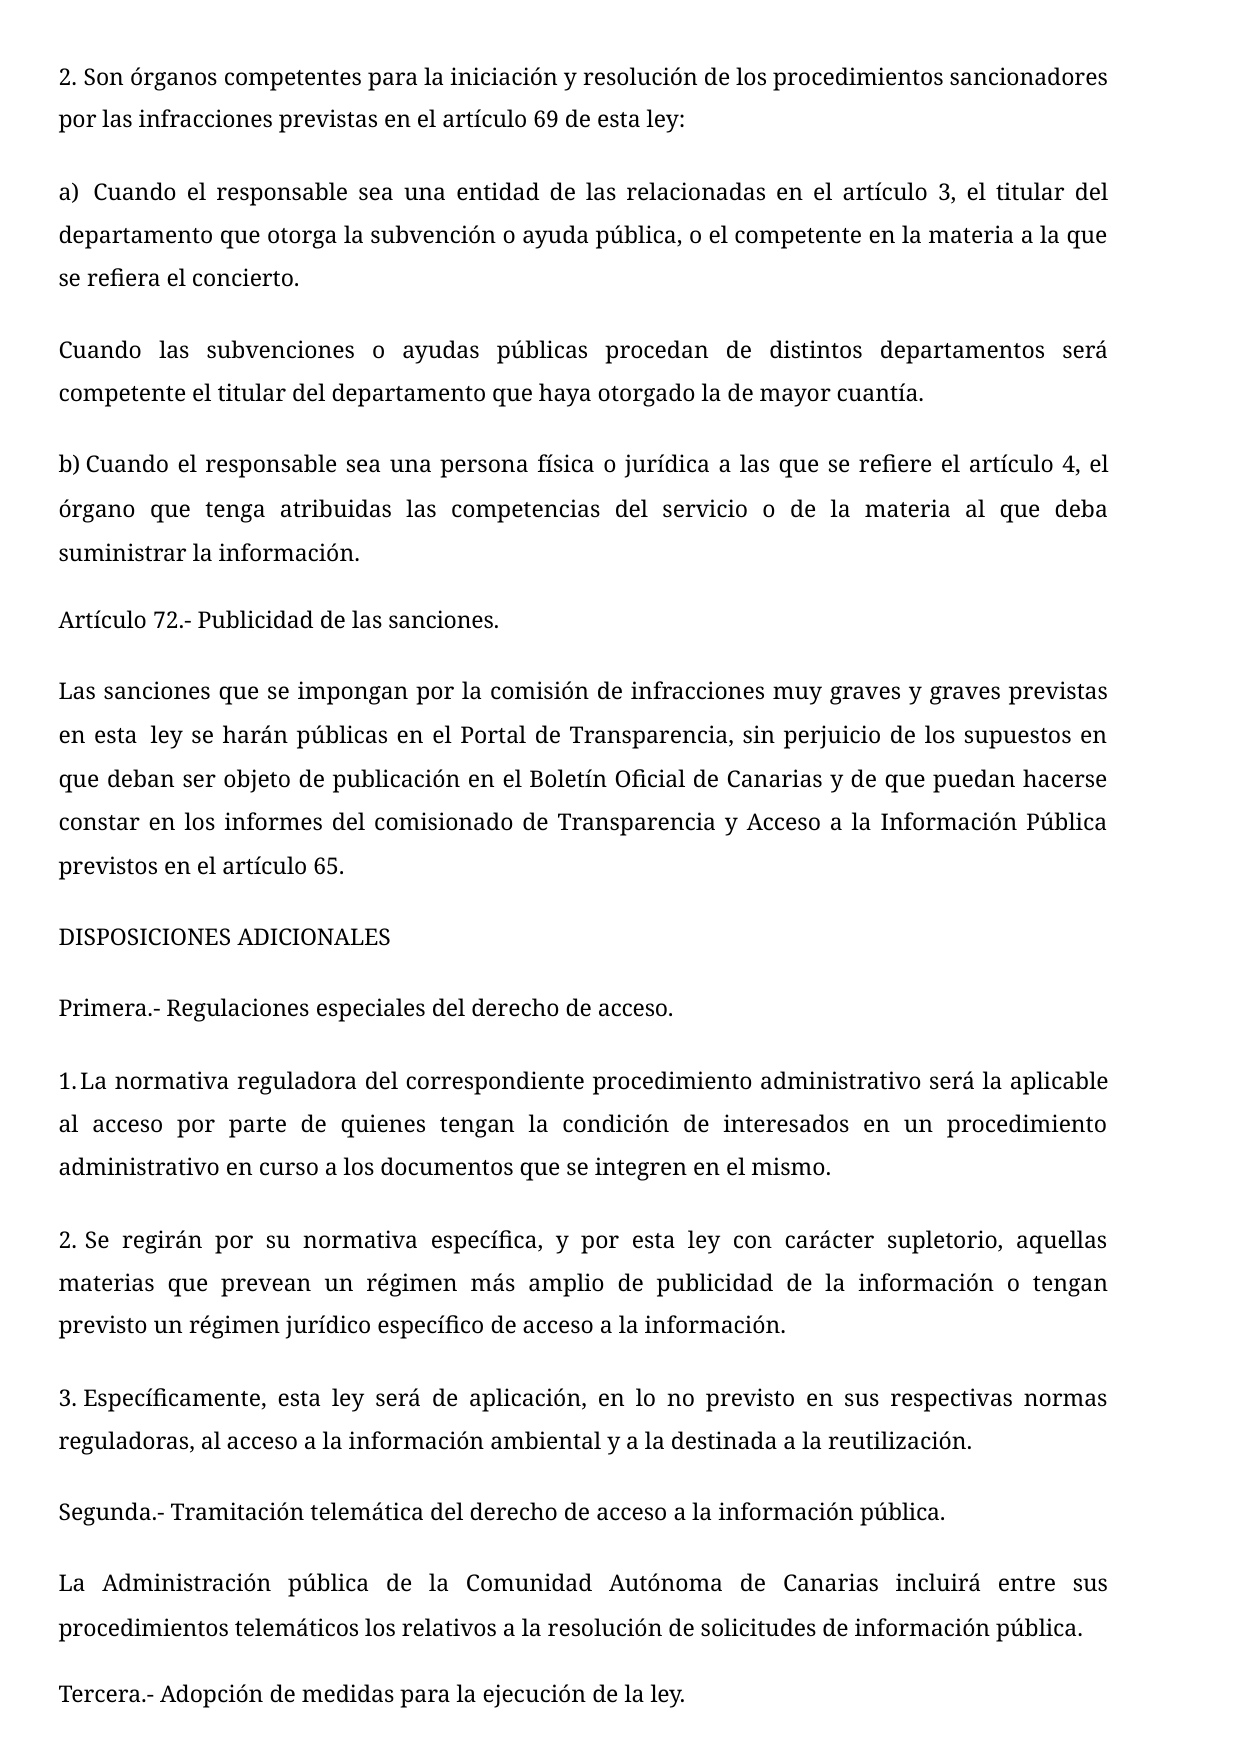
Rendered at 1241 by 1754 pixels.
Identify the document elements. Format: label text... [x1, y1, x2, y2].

list La normativa reguladora del correspondiente procedimiento administrativo será la aplicable al acceso por parte de quienes tengan la condición de interesados en un procedimiento administrativo en curso a los documentos que se integren en el mismo. [58, 1065, 1109, 1182]
text Segunda.- Tramitación telemática del derecho de acceso a la información pública. [58, 1496, 1121, 1527]
list Se regirán por su normativa específica, y por esta ley con carácter supletorio, aquellas materias que prevean un régimen más amplio de publicidad de la información o tengan previsto un régimen jurídico específico de acceso a la información. [58, 1224, 1109, 1341]
text Primera.- Regulaciones especiales del derecho de acceso. [58, 992, 1121, 1023]
text Las sanciones que se impongan por la comisión de infracciones muy graves y graves previstas en esta ley se harán públicas en el Portal de Transparencia, sin perjuicio de los supuestos en que deban ser objeto de publicación en el Boletín Oficial de Canarias y de que puedan hacerse constar en los informes del comisionado de Transparencia y Acceso a la Información Pública previstos en el artículo 65. [58, 675, 1109, 881]
list Cuando el responsable sea una persona física o jurídica a las que se refiere el artículo 4, el órgano que tenga atribuidas las competencias del servicio o de la materia al que deba suministrar la información. [58, 448, 1109, 568]
text Cuando las subvenciones o ayudas públicas procedan de distintos departamentos será competente el titular del departamento que haya otorgado la de mayor cuantía. [58, 334, 1109, 408]
text Artículo 72.- Publicidad de las sanciones. [58, 604, 1121, 635]
list Específicamente, esta ley será de aplicación, en lo no previsto en sus respectivas normas reguladoras, al acceso a la información ambiental y a la destinada a la reutilización. [58, 1382, 1109, 1456]
list Son órganos competentes para la iniciación y resolución de los procedimientos sancionadores por las infracciones previstas en el artículo 69 de esta ley: [58, 60, 1109, 134]
text DISPOSICIONES ADICIONALES [58, 921, 1121, 952]
text La Administración pública de la Comunidad Autónoma de Canarias incluirá entre sus procedimientos telemáticos los relativos a la resolución de solicitudes de información pública. [58, 1567, 1109, 1643]
text Tercera.- Adopción de medidas para la ejecución de la ley. [58, 1678, 1121, 1709]
list Cuando el responsable sea una entidad de las relacionadas en el artículo 3, el titular del departamento que otorga la subvención o ayuda pública, o el competente en la materia a la que se refiera el concierto. [58, 176, 1109, 293]
